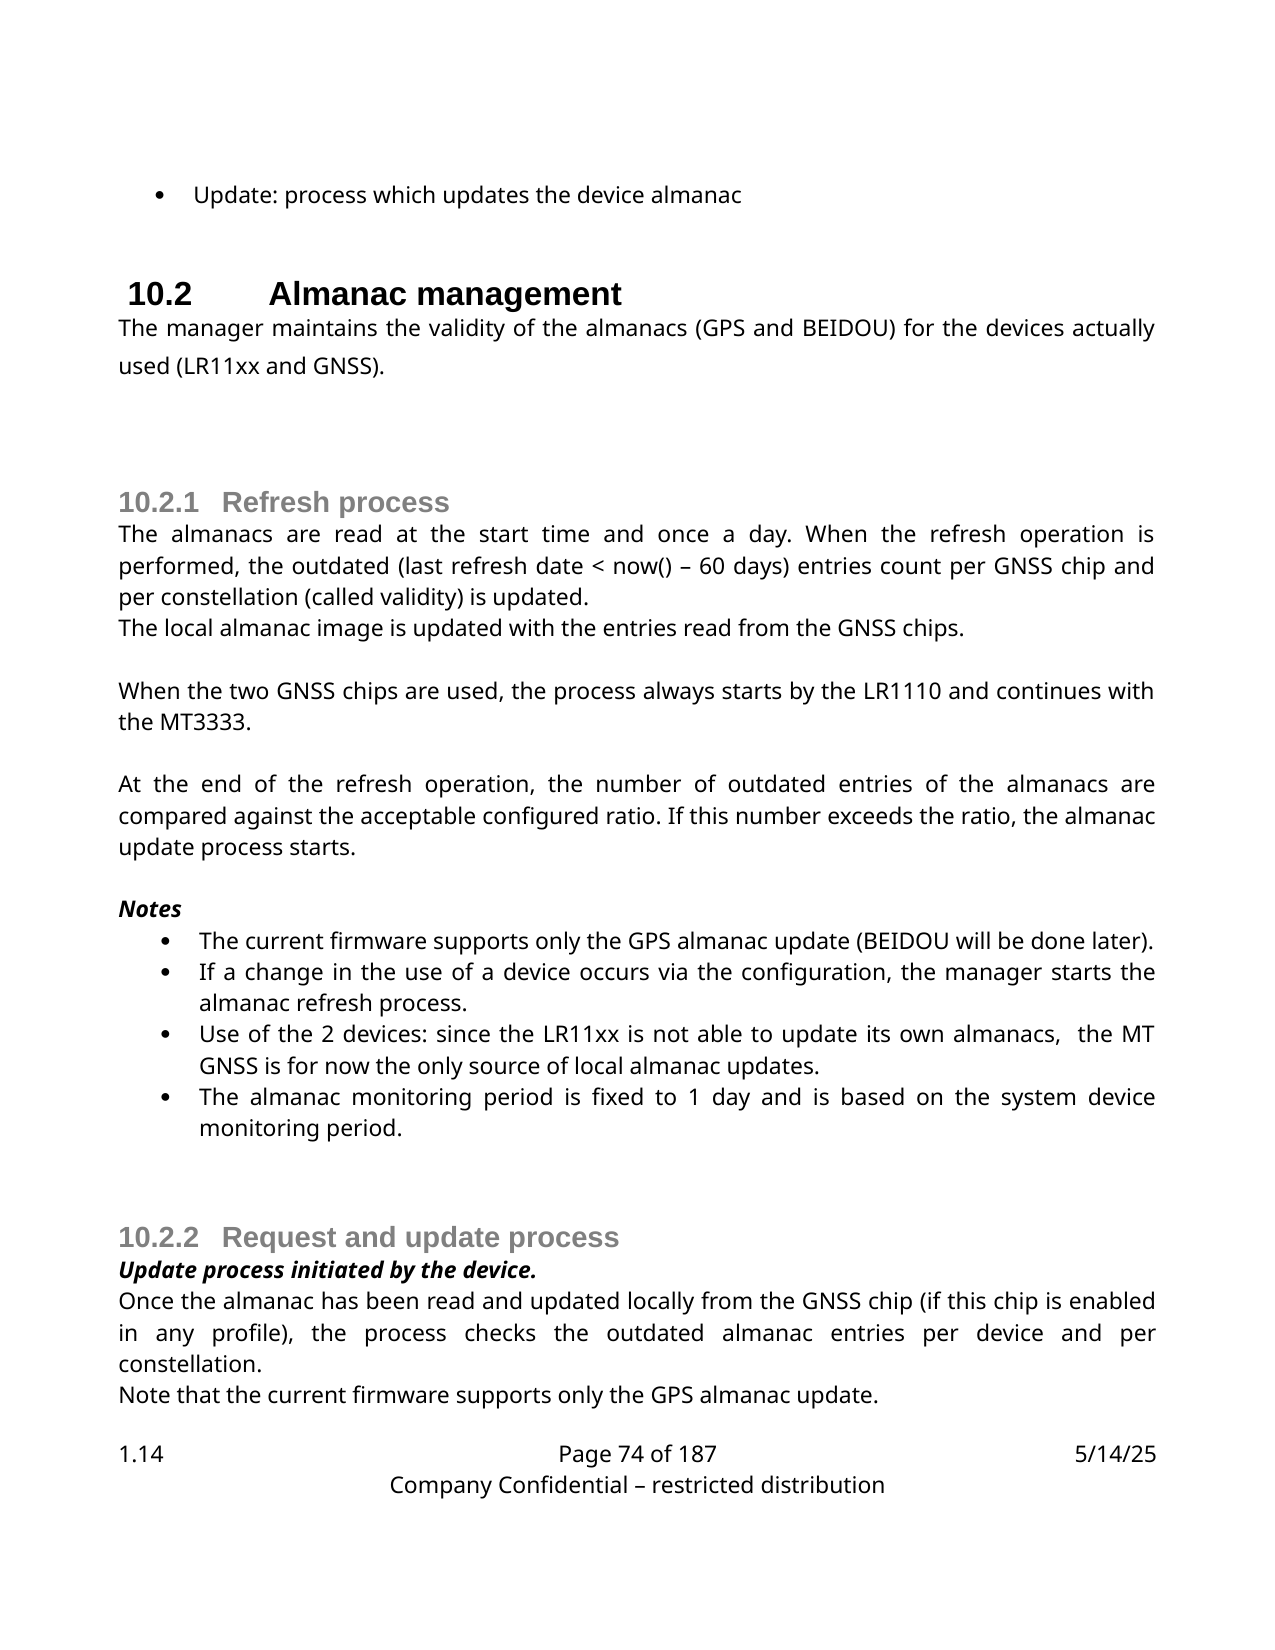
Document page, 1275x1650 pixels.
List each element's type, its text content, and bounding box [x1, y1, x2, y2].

list If a change in the use of a device occurs via the configuration, the manager starts the almanac refresh process. [161, 956, 1157, 1018]
subtitle Refresh process [118, 485, 1157, 518]
text Update process initiated by the device. [118, 1254, 1157, 1285]
list Update: process which updates the device almanac [156, 179, 1157, 210]
list The current firmware supports only the GPS almanac update (BEIDOU will be done later). [161, 925, 1157, 956]
list The almanac monitoring period is fixed to 1 day and is based on the system device monitoring period. [161, 1081, 1157, 1143]
subtitle Almanac management [118, 274, 1157, 312]
text The local almanac image is updated with the entries read from the GNSS chips. [118, 612, 1157, 643]
text The almanacs are read at the start time and once a day. When the refresh operation is performed, the outdated (last refresh date < now() – 60 days) entries count per GNSS chip and per constellation (called validity) is updated. [118, 518, 1157, 612]
text When the two GNSS chips are used, the process always starts by the LR1110 and continues with the MT3333. [118, 675, 1157, 737]
text At the end of the refresh operation, the number of outdated entries of the almanacs are compared against the acceptable configured ratio. If this number exceeds the ratio, the almanac update process starts. [118, 768, 1157, 862]
text The manager maintains the validity of the almanacs (GPS and BEIDOU) for the devices actually used (LR11xx and GNSS). [118, 312, 1157, 381]
subtitle Request and update process [118, 1221, 1157, 1254]
list Use of the 2 devices: since the LR11xx is not able to update its own almanacs, the MT GNSS is for now the only source of local almanac updates. [161, 1018, 1157, 1081]
text Notes [118, 893, 1157, 925]
text Once the almanac has been read and updated locally from the GNSS chip (if this chip is enabled in any profile), the process checks the outdated almanac entries per device and per constellation. [118, 1285, 1157, 1379]
text Note that the current firmware supports only the GPS almanac update. [118, 1379, 1157, 1410]
